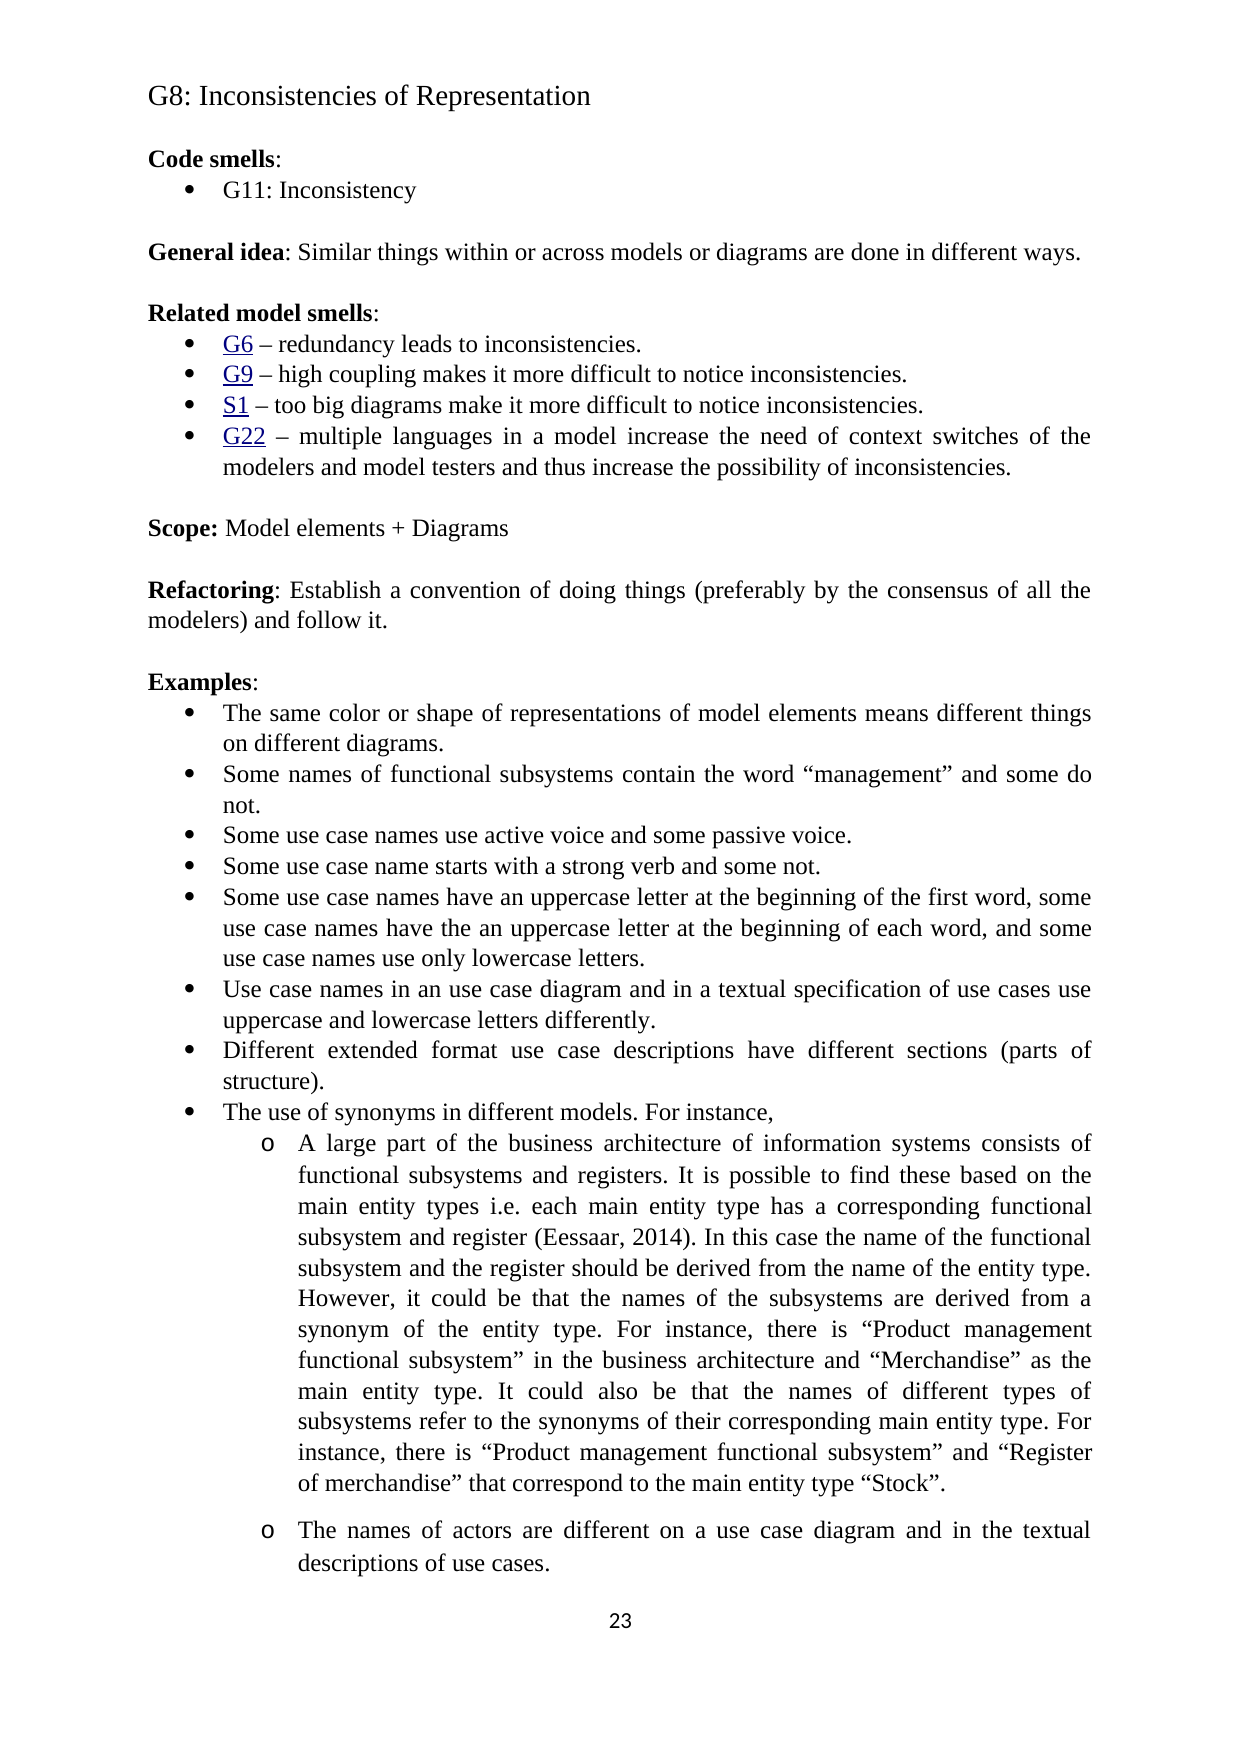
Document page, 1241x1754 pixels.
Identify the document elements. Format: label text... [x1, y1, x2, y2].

text Refactoring: Establish a convention of doing things (preferably by the consensus of all the modelers) and follow it. [148, 575, 1093, 634]
list The use of synonyms in different models. For instance, [185, 1097, 1093, 1126]
list Some names of functional subsystems contain the word “management” and some do not. [185, 759, 1093, 818]
subtitle G8: Inconsistencies of Representation [148, 78, 1093, 111]
list S1 – too big diagrams make it more difficult to notice inconsistencies. [185, 390, 1093, 419]
list Some use case names use active voice and some passive voice. [185, 821, 1093, 849]
list G22 – multiple languages in a model increase the need of context switches of the modelers and model testers and thus increase the possibility of inconsistencies. [185, 421, 1093, 481]
list G9 – high coupling makes it more difficult to notice inconsistencies. [185, 359, 1093, 388]
list Some use case names have an uppercase letter at the beginning of the first word, some use case names have the an uppercase letter at the beginning of each word, and some use case names use only lowercase letters. [185, 882, 1093, 972]
list G6 – redundancy leads to inconsistencies. [185, 329, 1093, 358]
text Examples: [148, 667, 1093, 696]
list The same color or shape of representations of model elements means different things on different diagrams. [185, 698, 1093, 757]
text Scope: Model elements + Diagrams [148, 513, 1093, 542]
list Different extended format use case descriptions have different sections (parts of structure). [185, 1036, 1093, 1095]
list Use case names in an use case diagram and in a textual specification of use cases use uppercase and lowercase letters differently. [185, 974, 1093, 1034]
list The names of actors are different on a use case diagram and in the textual descriptions of use cases. [260, 1515, 1093, 1577]
text Code smells: [148, 144, 1093, 173]
list G11: Inconsistency [185, 175, 1093, 204]
list Some use case name starts with a strong verb and some not. [185, 851, 1093, 880]
list A large part of the business architecture of information systems consists of functional subsystems and registers. It is possible to find these based on the main entity types i.e. each main entity type has a corresponding functional subsystem and register (Eessaar, 2014). In this case the name of the functional subsystem and the register should be derived from the name of the entity type. However, it could be that the names of the subsystems are derived from a synonym of the entity type. For instance, there is “Product management functional subsystem” in the business architecture and “Merchandise” as the main entity type. It could also be that the names of different types of subsystems refer to the synonyms of their corresponding main entity type. For instance, there is “Product management functional subsystem” and “Register of merchandise” that correspond to the main entity type “Stock”. [260, 1128, 1093, 1497]
text Related model smells: [148, 298, 1093, 327]
text General idea: Similar things within or across models or diagrams are done in different ways. [148, 237, 1093, 265]
